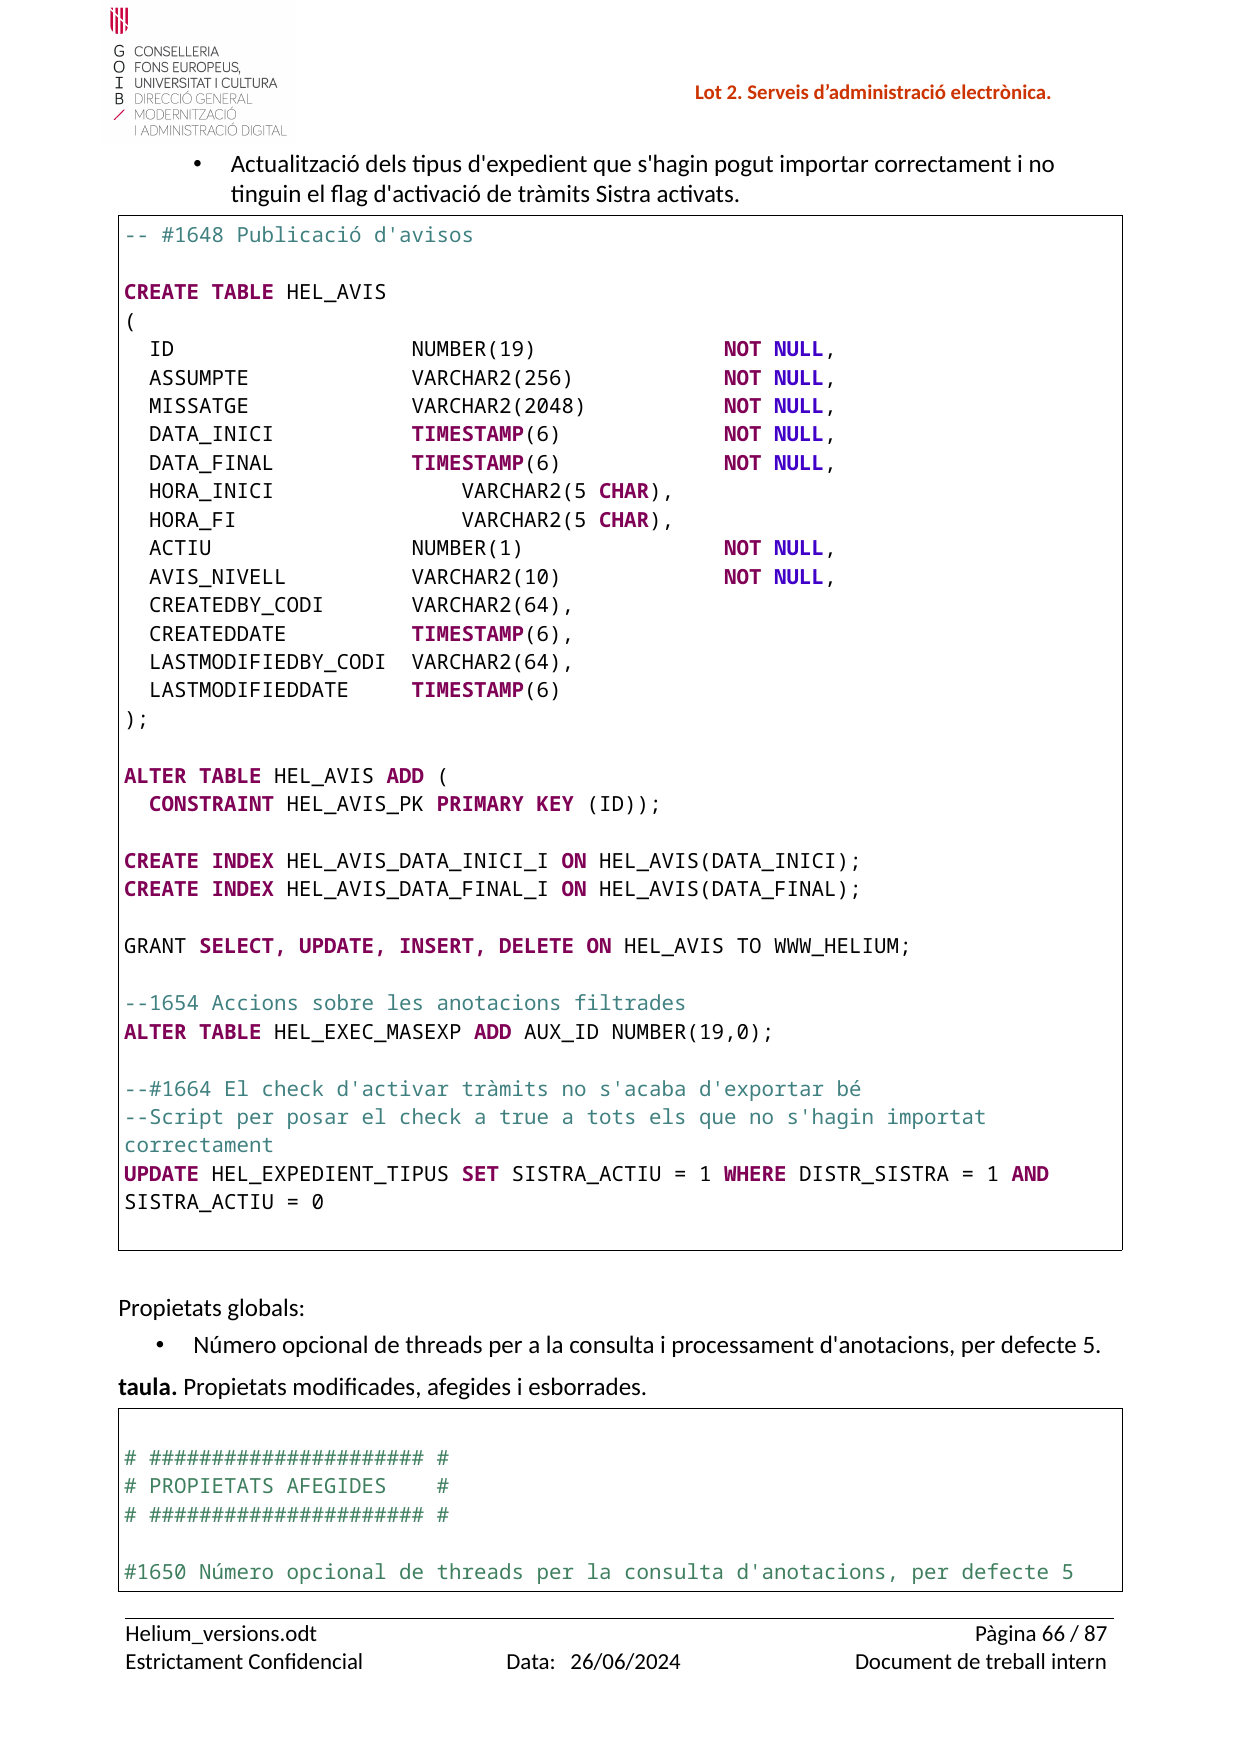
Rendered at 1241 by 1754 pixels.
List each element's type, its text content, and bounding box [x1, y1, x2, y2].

text taula. Propietats modificades, afegides i esborrades. [118, 1371, 1122, 1402]
picture [100, 0, 297, 144]
list Actualització dels tipus d'expedient que s'hagin pogut importar correctament i no tinguin el flag d'activació de tràmits Sistra activats. [193, 148, 1122, 209]
text Propietats globals: [118, 1292, 1122, 1323]
list Número opcional de threads per a la consulta i processament d'anotacions, per defecte 5. [156, 1329, 1122, 1359]
table_header # ###################### # # PROPIETATS AFEGIDES # # ###################### # #1650 Número opcional de threads per la consulta d'anotacions, per defecte 5 [119, 1409, 1122, 1591]
table_header -- #1648 Publicació d'avisos CREATE TABLE HEL_AVIS ( ID NUMBER(19) NOT NULL, ASSUMPTE VARCHAR2(256) NOT NULL, MISSATGE VARCHAR2(2048) NOT NULL, DATA_INICI TIMESTAMP(6) NOT NULL, DATA_FINAL TIMESTAMP(6) NOT NULL, HORA_INICI VARCHAR2(5 CHAR), HORA_FI VARCHAR2(5 CHAR), ACTIU NUMBER(1) NOT NULL, AVIS_NIVELL VARCHAR2(10) NOT NULL, CREATEDBY_CODI VARCHAR2(64), CREATEDDATE TIMESTAMP(6), LASTMODIFIEDBY_CODI VARCHAR2(64), LASTMODIFIEDDATE TIMESTAMP(6) ); ALTER TABLE HEL_AVIS ADD ( CONSTRAINT HEL_AVIS_PK PRIMARY KEY (ID)); CREATE INDEX HEL_AVIS_DATA_INICI_I ON HEL_AVIS(DATA_INICI); CREATE INDEX HEL_AVIS_DATA_FINAL_I ON HEL_AVIS(DATA_FINAL); GRANT SELECT, UPDATE, INSERT, DELETE ON HEL_AVIS TO WWW_HELIUM; --1654 Accions sobre les anotacions filtrades ALTER TABLE HEL_EXEC_MASEXP ADD AUX_ID NUMBER(19,0); --#1664 El check d'activar tràmits no s'acaba d'exportar bé --Script per posar el check a true a tots els que no s'hagin importat correctament UPDATE HEL_EXPEDIENT_TIPUS SET SISTRA_ACTIU = 1 WHERE DISTR_SISTRA = 1 AND SISTRA_ACTIU = 0 [119, 216, 1122, 1250]
